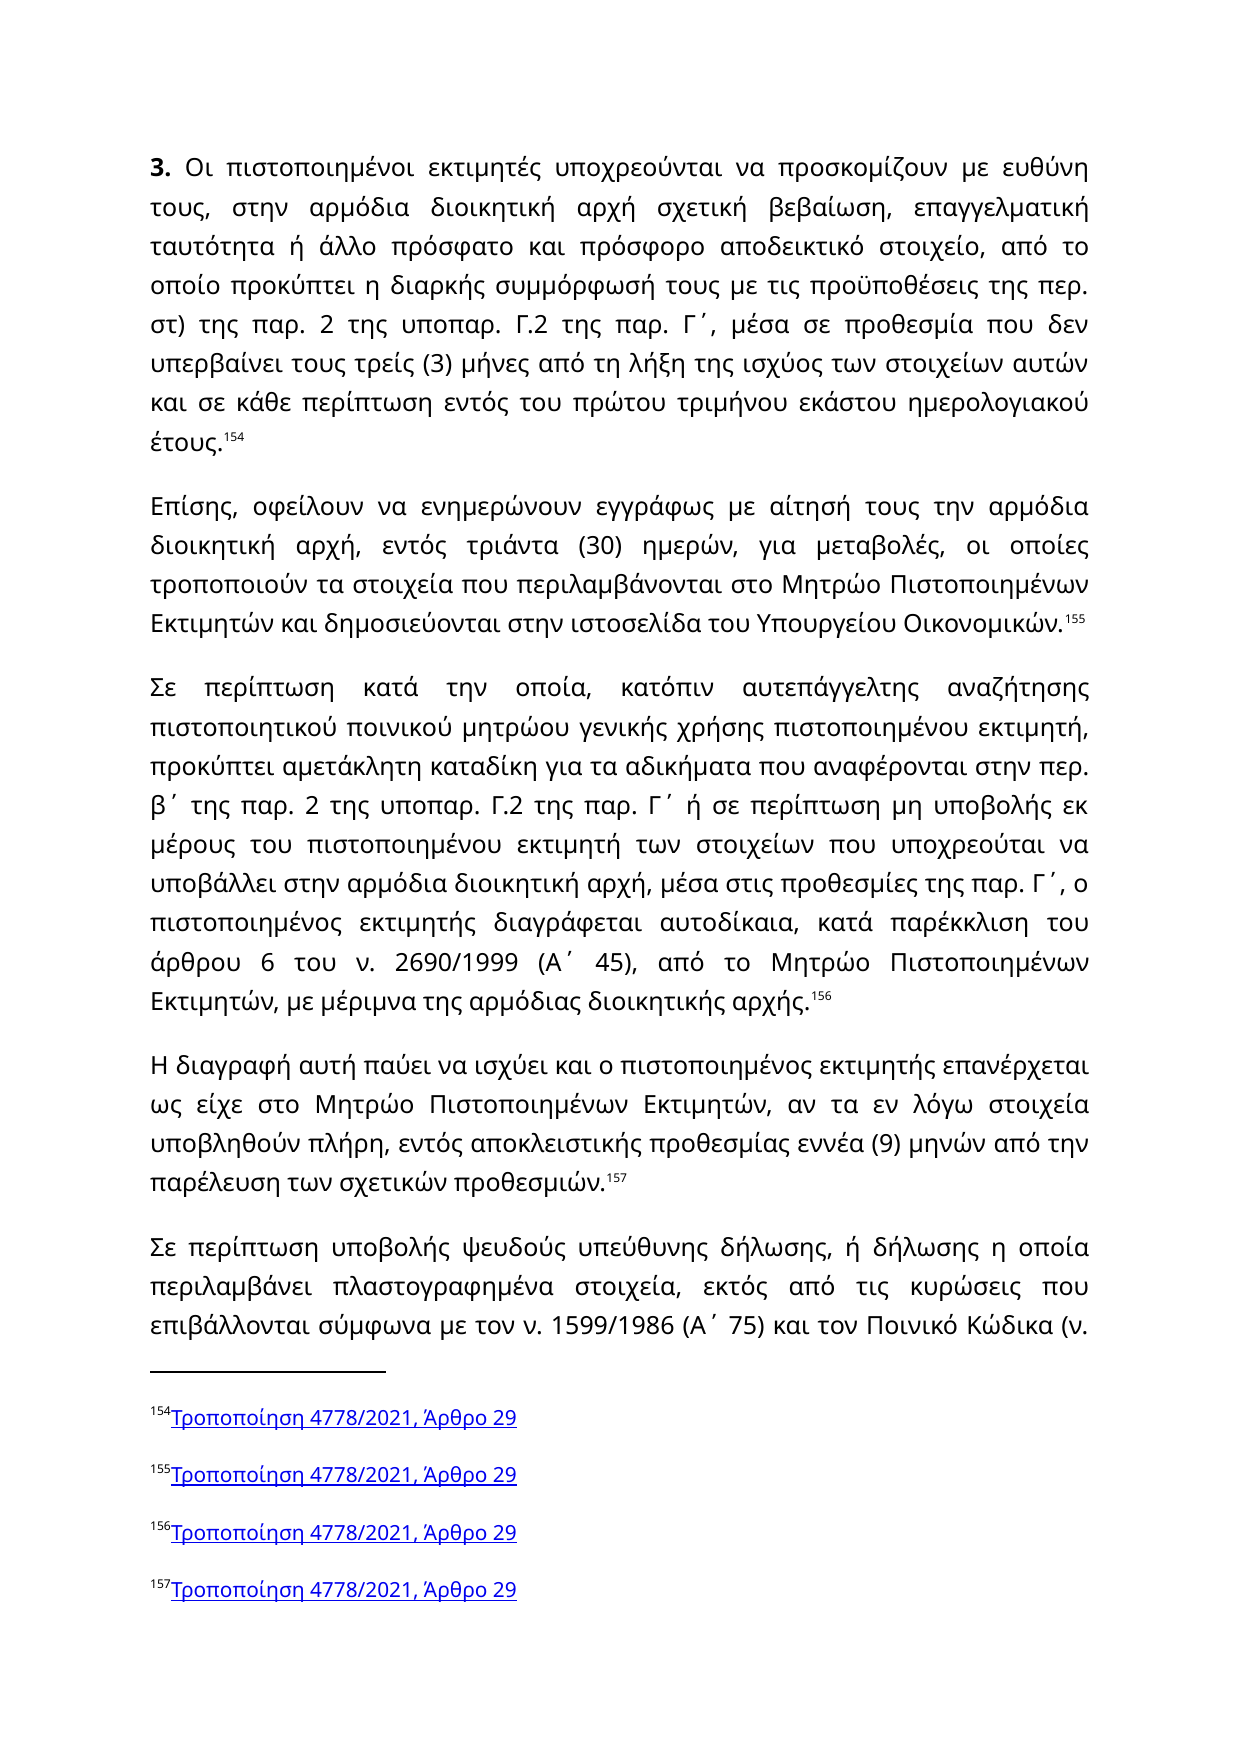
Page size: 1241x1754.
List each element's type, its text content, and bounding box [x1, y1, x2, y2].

text Τροποποίηση 4778/2021, Άρθρο 29 [150, 1403, 1090, 1431]
text 3. Οι πιστοποιημένοι εκτιμητές υποχρεούνται να προσκομίζουν με ευθύνη τους, στην αρμόδια διοικητική αρχή σχετική βεβαίωση, επαγγελματική ταυτότητα ή άλλο πρόσφατο και πρόσφορο αποδεικτικό στοιχείο, από το οποίο προκύπτει η διαρκής συμμόρφωσή τους με τις προϋποθέσεις της περ. στ) της παρ. 2 της υποπαρ. Γ.2 της παρ. Γ΄, μέσα σε προθεσμία που δεν υπερβαίνει τους τρείς (3) μήνες από τη λήξη της ισχύος των στοιχείων αυτών και σε κάθε περίπτωση εντός του πρώτου τριμήνου εκάστου ημερολογιακού έτους. [150, 150, 1090, 458]
text Επίσης, οφείλουν να ενημερώνουν εγγράφως με αίτησή τους την αρμόδια διοικητική αρχή, εντός τριάντα (30) ημερών, για μεταβολές, οι οποίες τροποποιούν τα στοιχεία που περιλαμβάνονται στο Μητρώο Πιστοποιημένων Εκτιμητών και δημοσιεύονται στην ιστοσελίδα του Υπουργείου Οικονομικών. [150, 488, 1090, 640]
text Σε περίπτωση υποβολής ψευδούς υπεύθυνης δήλωσης, ή δήλωσης η οποία περιλαμβάνει πλαστογραφημένα στοιχεία, εκτός από τις κυρώσεις που επιβάλλονται σύμφωνα με τον ν. 1599/1986 (Α΄ 75) και τον Ποινικό Κώδικα (ν. [150, 1229, 1090, 1342]
text Σε περίπτωση κατά την οποία, κατόπιν αυτεπάγγελτης αναζήτησης πιστοποιητικού ποινικού μητρώου γενικής χρήσης πιστοποιημένου εκτιμητή, προκύπτει αμετάκλητη καταδίκη για τα αδικήματα που αναφέρονται στην περ. β΄ της παρ. 2 της υποπαρ. Γ.2 της παρ. Γ΄ ή σε περίπτωση μη υποβολής εκ μέρους του πιστοποιημένου εκτιμητή των στοιχείων που υποχρεούται να υποβάλλει στην αρμόδια διοικητική αρχή, μέσα στις προθεσμίες της παρ. Γ΄, ο πιστοποιημένος εκτιμητής διαγράφεται αυτοδίκαια, κατά παρέκκλιση του άρθρου 6 του ν. 2690/1999 (Α΄ 45), από το Μητρώο Πιστοποιημένων Εκτιμητών, με μέριμνα της αρμόδιας διοικητικής αρχής. [150, 670, 1090, 1017]
text Τροποποίηση 4778/2021, Άρθρο 29 [150, 1576, 1090, 1604]
text Τροποποίηση 4778/2021, Άρθρο 29 [150, 1460, 1090, 1489]
text Τροποποίηση 4778/2021, Άρθρο 29 [150, 1518, 1090, 1546]
text Η διαγραφή αυτή παύει να ισχύει και ο πιστοποιημένος εκτιμητής επανέρχεται ως είχε στο Μητρώο Πιστοποιημένων Εκτιμητών, αν τα εν λόγω στοιχεία υποβληθούν πλήρη, εντός αποκλειστικής προθεσμίας εννέα (9) μηνών από την παρέλευση των σχετικών προθεσμιών. [150, 1047, 1090, 1199]
